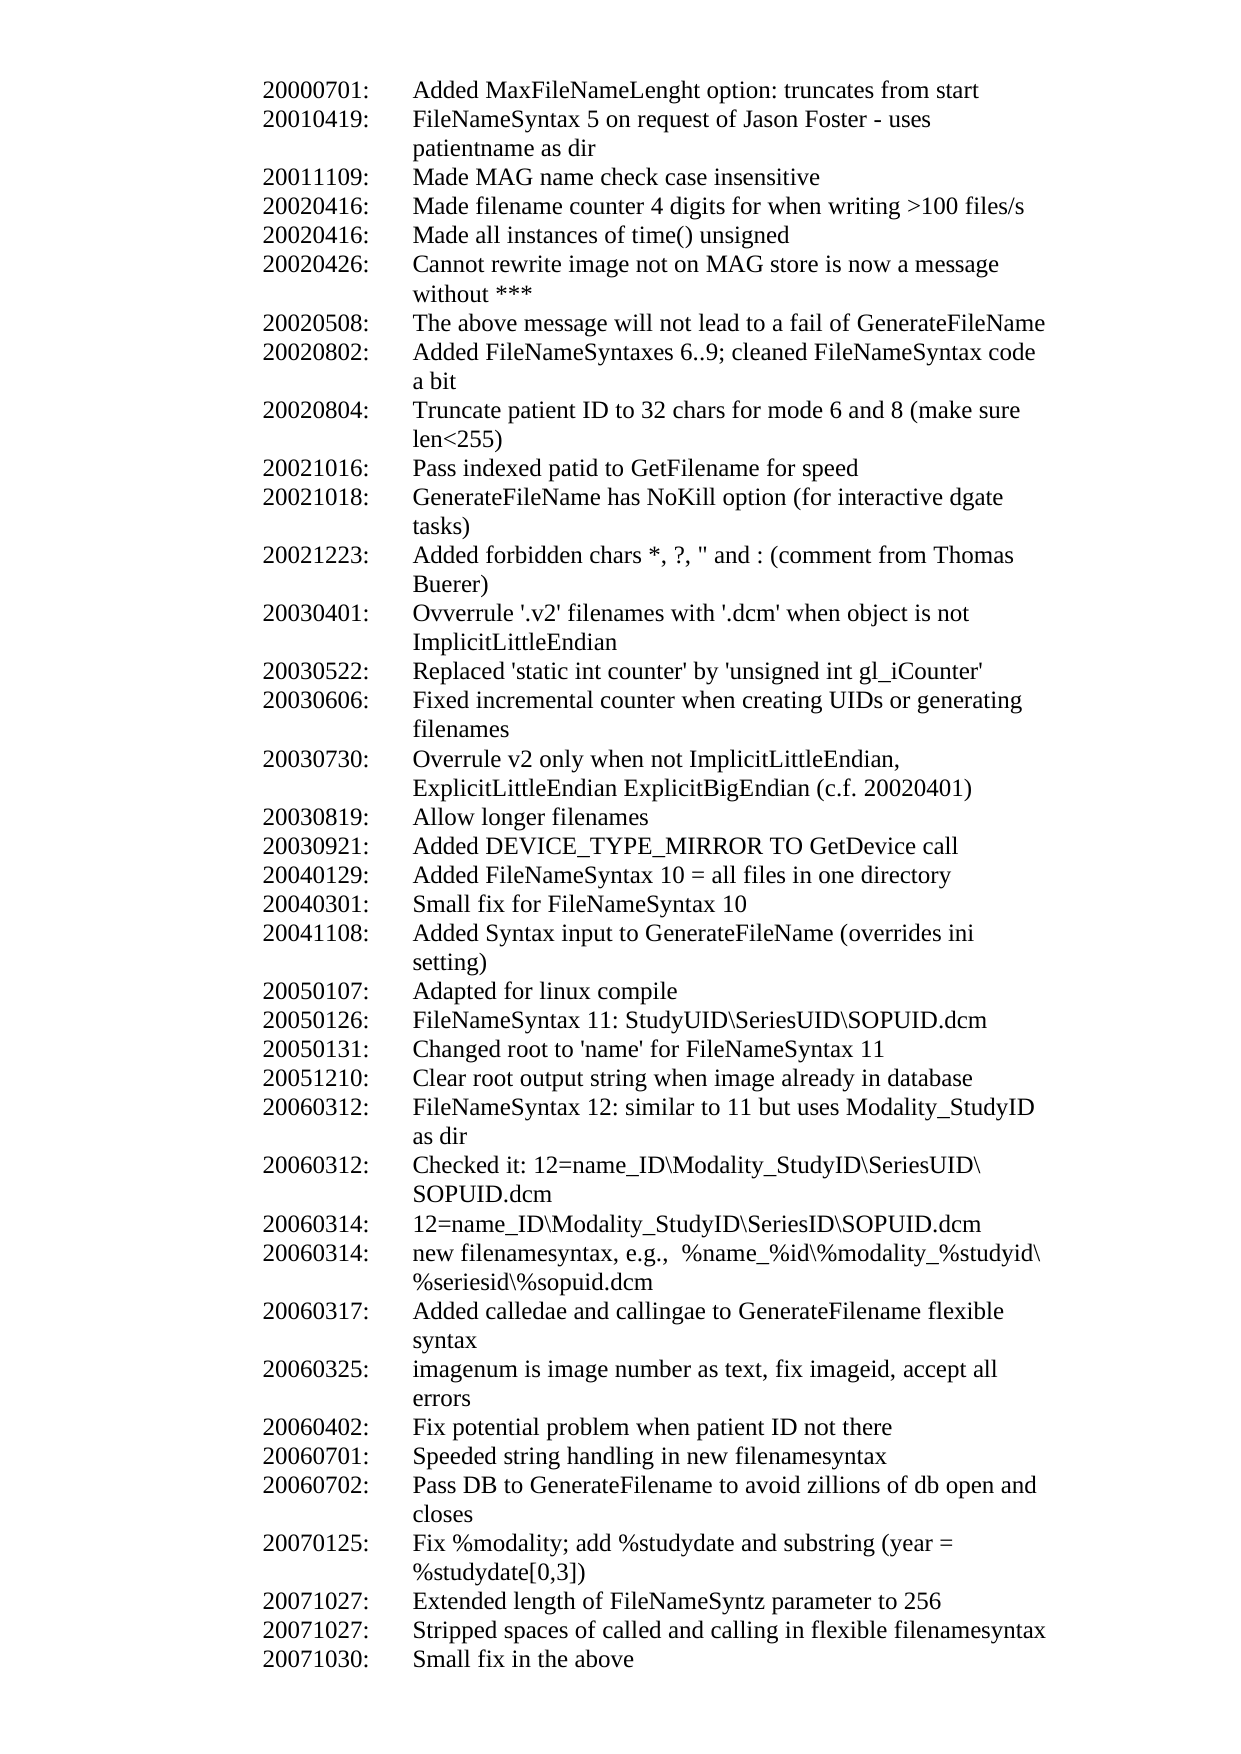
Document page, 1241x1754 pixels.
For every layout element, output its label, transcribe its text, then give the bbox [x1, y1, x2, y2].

text 20030730: Overrule v2 only when not ImplicitLittleEndian, ExplicitLittleEndian ExplicitBigEndian (c.f. 20020401) [262, 743, 1053, 802]
text 20060312: FileNameSyntax 12: similar to 11 but uses Modality_StudyID as dir [262, 1092, 1053, 1150]
text 20030522: Replaced 'static int counter' by 'unsigned int gl_iCounter' [262, 656, 1053, 685]
text 20070125: Fix %modality; add %studydate and substring (year = %studydate[0,3]) [262, 1528, 1053, 1586]
text 20050126: FileNameSyntax 11: StudyUID\SeriesUID\SOPUID.dcm [187, 1005, 1053, 1034]
text 20020802: Added FileNameSyntaxes 6..9; cleaned FileNameSyntax code a bit [262, 337, 1053, 395]
text 20060701: Speeded string handling in new filenamesyntax 20060702: Pass DB to GenerateFilename to avoid zillions of db open and [262, 1441, 1053, 1499]
text 20071030: Small fix in the above [262, 1644, 1053, 1673]
text 20020416: Made all instances of time() unsigned [187, 220, 1053, 249]
text 20000701: Added MaxFileNameLenght option: truncates from start [187, 75, 1053, 104]
text 20020416: Made filename counter 4 digits for when writing >100 files/s [187, 191, 1053, 220]
text 20060325: imagenum is image number as text, fix imageid, accept all errors [262, 1354, 1053, 1412]
text 20020426: Cannot rewrite image not on MAG store is now a message without *** [262, 249, 1053, 307]
text 20050107: Adapted for linux compile [187, 976, 1053, 1005]
text 20071027: Stripped spaces of called and calling in flexible filenamesyntax [262, 1615, 1053, 1644]
text 20021018: GenerateFileName has NoKill option (for interactive dgate tasks) [262, 482, 1053, 540]
text 20050131: Changed root to 'name' for FileNameSyntax 11 [187, 1034, 1053, 1063]
text 20030401: Ovverrule '.v2' filenames with '.dcm' when object is not ImplicitLittleEndian [262, 598, 1053, 656]
text 20010419: FileNameSyntax 5 on request of Jason Foster - uses patientname as dir [262, 104, 1053, 162]
text 20060314: new filenamesyntax, e.g., %name_%id\%modality_%studyid\%seriesid\%sopuid.dcm [262, 1237, 1053, 1296]
text closes [337, 1499, 1053, 1528]
text 20030606: Fixed incremental counter when creating UIDs or generating filenames [262, 685, 1053, 743]
text 20051210: Clear root output string when image already in database [187, 1063, 1053, 1092]
text 20040301: Small fix for FileNameSyntax 10 [187, 889, 1053, 918]
text 20040129: Added FileNameSyntax 10 = all files in one directory [187, 860, 1053, 889]
text 20030819: Allow longer filenames [262, 802, 1053, 831]
text 20060314: 12=name_ID\Modality_StudyID\SeriesID\SOPUID.dcm [262, 1208, 1053, 1237]
text 20030921: Added DEVICE_TYPE_MIRROR TO GetDevice call [187, 831, 1053, 860]
text 20020508: The above message will not lead to a fail of GenerateFileName [262, 307, 1053, 337]
text 20021223: Added forbidden chars *, ?, " and : (comment from Thomas Buerer) [262, 540, 1053, 598]
text 20020804: Truncate patient ID to 32 chars for mode 6 and 8 (make sure len<255) [262, 395, 1053, 453]
text 20021016: Pass indexed patid to GetFilename for speed [262, 453, 1053, 482]
text 20041108: Added Syntax input to GenerateFileName (overrides ini setting) [262, 918, 1053, 976]
text 20060317: Added calledae and callingae to GenerateFilename flexible syntax [262, 1296, 1053, 1354]
text 20071027: Extended length of FileNameSyntz parameter to 256 [262, 1586, 1053, 1615]
text 20060402: Fix potential problem when patient ID not there [187, 1412, 1053, 1441]
text 20011109: Made MAG name check case insensitive [187, 162, 1053, 191]
text 20060312: Checked it: 12=name_ID\Modality_StudyID\SeriesUID\SOPUID.dcm [262, 1150, 1053, 1208]
